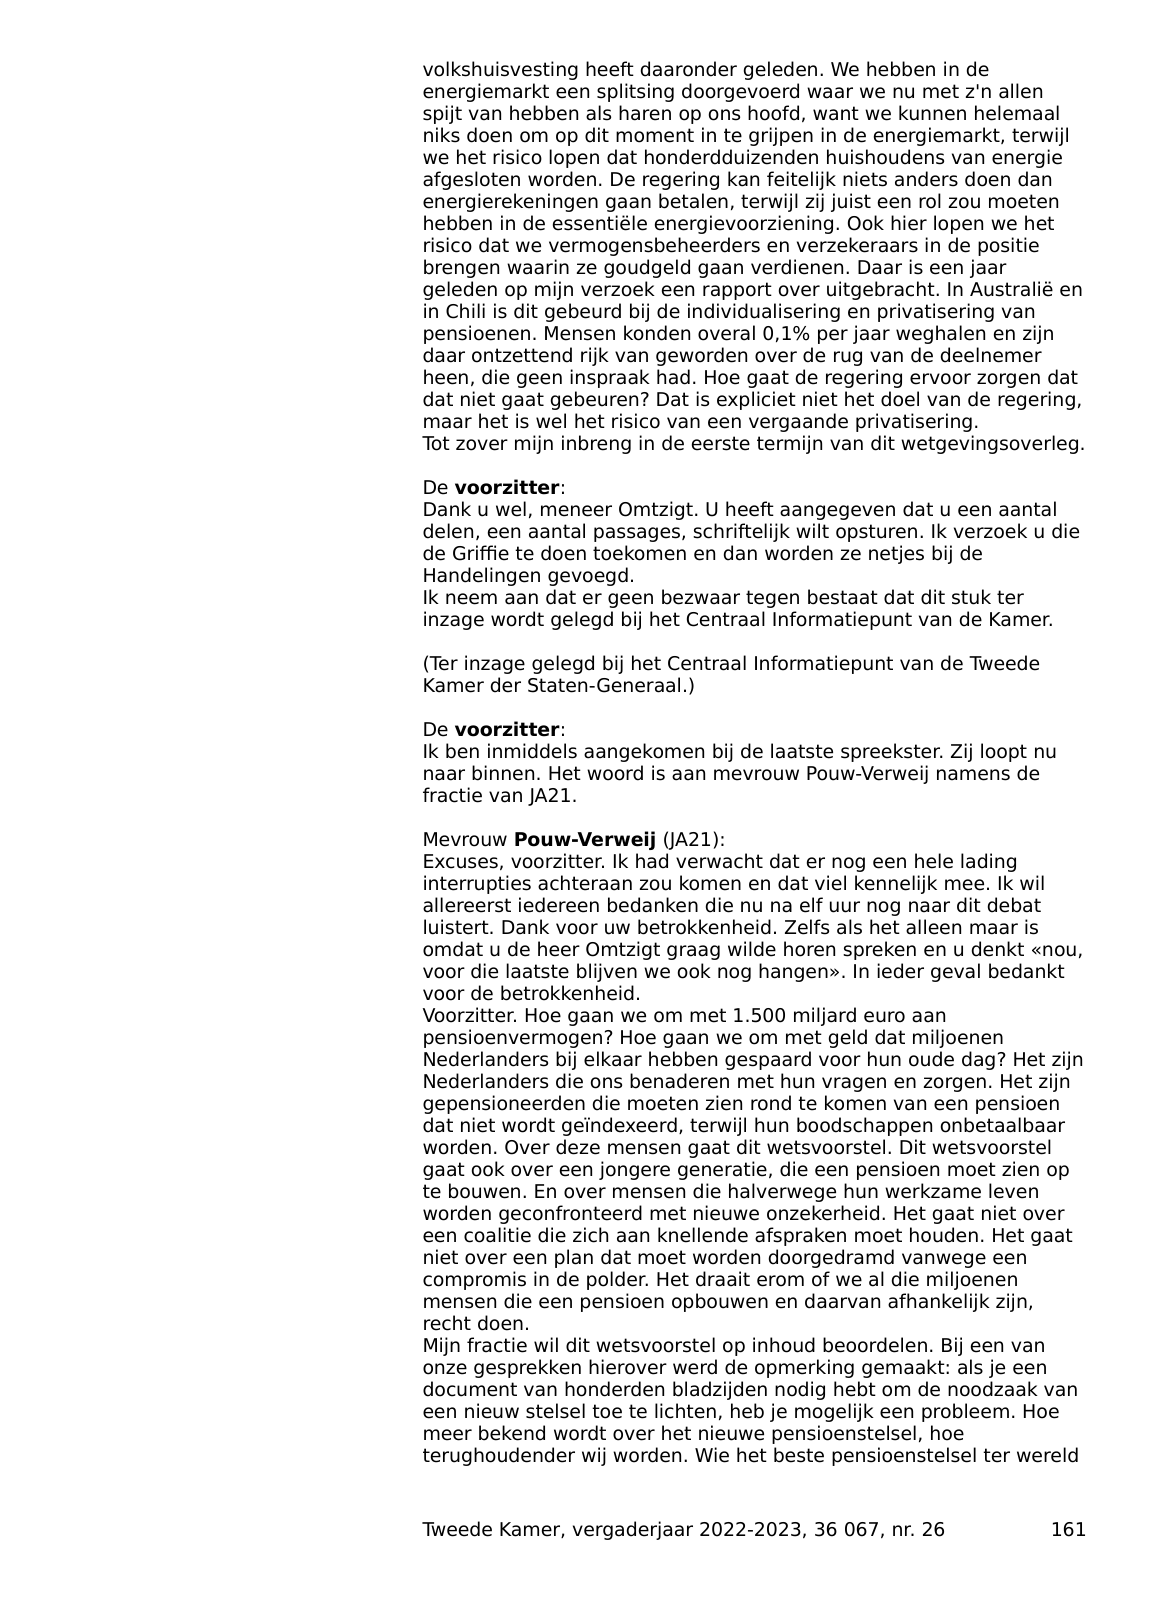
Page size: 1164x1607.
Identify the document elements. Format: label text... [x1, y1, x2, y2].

text Tot zover mijn inbreng in de eerste termijn van dit wetgevingsoverleg. [422, 433, 1087, 455]
text De voorzitter: [422, 719, 1087, 741]
text Ik ben inmiddels aangekomen bij de laatste spreekster. Zij loopt nu naar binnen. Het woord is aan mevrouw Pouw-Verweij namens de fractie van JA21. [422, 741, 1087, 807]
text Mevrouw Pouw-Verweij (JA21): [422, 829, 1087, 851]
text Excuses, voorzitter. Ik had verwacht dat er nog een hele lading interrupties achteraan zou komen en dat viel kennelijk mee. Ik wil allereerst iedereen bedanken die nu na elf uur nog naar dit debat luistert. Dank voor uw betrokkenheid. Zelfs als het alleen maar is omdat u de heer Omtzigt graag wilde horen spreken en u denkt «nou, voor die laatste blijven we ook nog hangen». In ieder geval bedankt voor de betrokkenheid. [422, 851, 1087, 1005]
text Dank u wel, meneer Omtzigt. U heeft aangegeven dat u een aantal delen, een aantal passages, schriftelijk wilt opsturen. Ik verzoek u die de Griffie te doen toekomen en dan worden ze netjes bij de Handelingen gevoegd. [422, 499, 1087, 587]
text (Ter inzage gelegd bij het Centraal Informatiepunt van de Tweede Kamer der Staten-Generaal.) [422, 653, 1087, 697]
text Ik neem aan dat er geen bezwaar tegen bestaat dat dit stuk ter inzage wordt gelegd bij het Centraal Informatiepunt van de Kamer. [422, 587, 1087, 631]
text Voorzitter. Hoe gaan we om met 1.500 miljard euro aan pensioenvermogen? Hoe gaan we om met geld dat miljoenen Nederlanders bij elkaar hebben gespaard voor hun oude dag? Het zijn Nederlanders die ons benaderen met hun vragen en zorgen. Het zijn gepensioneerden die moeten zien rond te komen van een pensioen dat niet wordt geïndexeerd, terwijl hun boodschappen onbetaalbaar worden. Over deze mensen gaat dit wetsvoorstel. Dit wetsvoorstel gaat ook over een jongere generatie, die een pensioen moet zien op te bouwen. En over mensen die halverwege hun werkzame leven worden geconfronteerd met nieuwe onzekerheid. Het gaat niet over een coalitie die zich aan knellende afspraken moet houden. Het gaat niet over een plan dat moet worden doorgedramd vanwege een compromis in de polder. Het draait erom of we al die miljoenen mensen die een pensioen opbouwen en daarvan afhankelijk zijn, recht doen. [422, 1005, 1087, 1335]
text Mijn fractie wil dit wetsvoorstel op inhoud beoordelen. Bij een van onze gesprekken hierover werd de opmerking gemaakt: als je een document van honderden bladzijden nodig hebt om de noodzaak van een nieuw stelsel toe te lichten, heb je mogelijk een probleem. Hoe meer bekend wordt over het nieuwe pensioenstelsel, hoe terughoudender wij worden. Wie het beste pensioenstelsel ter wereld [422, 1335, 1087, 1467]
text De voorzitter: [422, 477, 1087, 499]
text volkshuisvesting heeft daaronder geleden. We hebben in de energiemarkt een splitsing doorgevoerd waar we nu met z'n allen spijt van hebben als haren op ons hoofd, want we kunnen helemaal niks doen om op dit moment in te grijpen in de energiemarkt, terwijl we het risico lopen dat honderdduizenden huishoudens van energie afgesloten worden. De regering kan feitelijk niets anders doen dan energierekeningen gaan betalen, terwijl zij juist een rol zou moeten hebben in de essentiële energievoorziening. Ook hier lopen we het risico dat we vermogensbeheerders en verzekeraars in de positie brengen waarin ze goudgeld gaan verdienen. Daar is een jaar geleden op mijn verzoek een rapport over uitgebracht. In Australië en in Chili is dit gebeurd bij de individualisering en privatisering van pensioenen. Mensen konden overal 0,1% per jaar weghalen en zijn daar ontzettend rijk van geworden over de rug van de deelnemer heen, die geen inspraak had. Hoe gaat de regering ervoor zorgen dat dat niet gaat gebeuren? Dat is expliciet niet het doel van de regering, maar het is wel het risico van een vergaande privatisering. [422, 59, 1087, 433]
